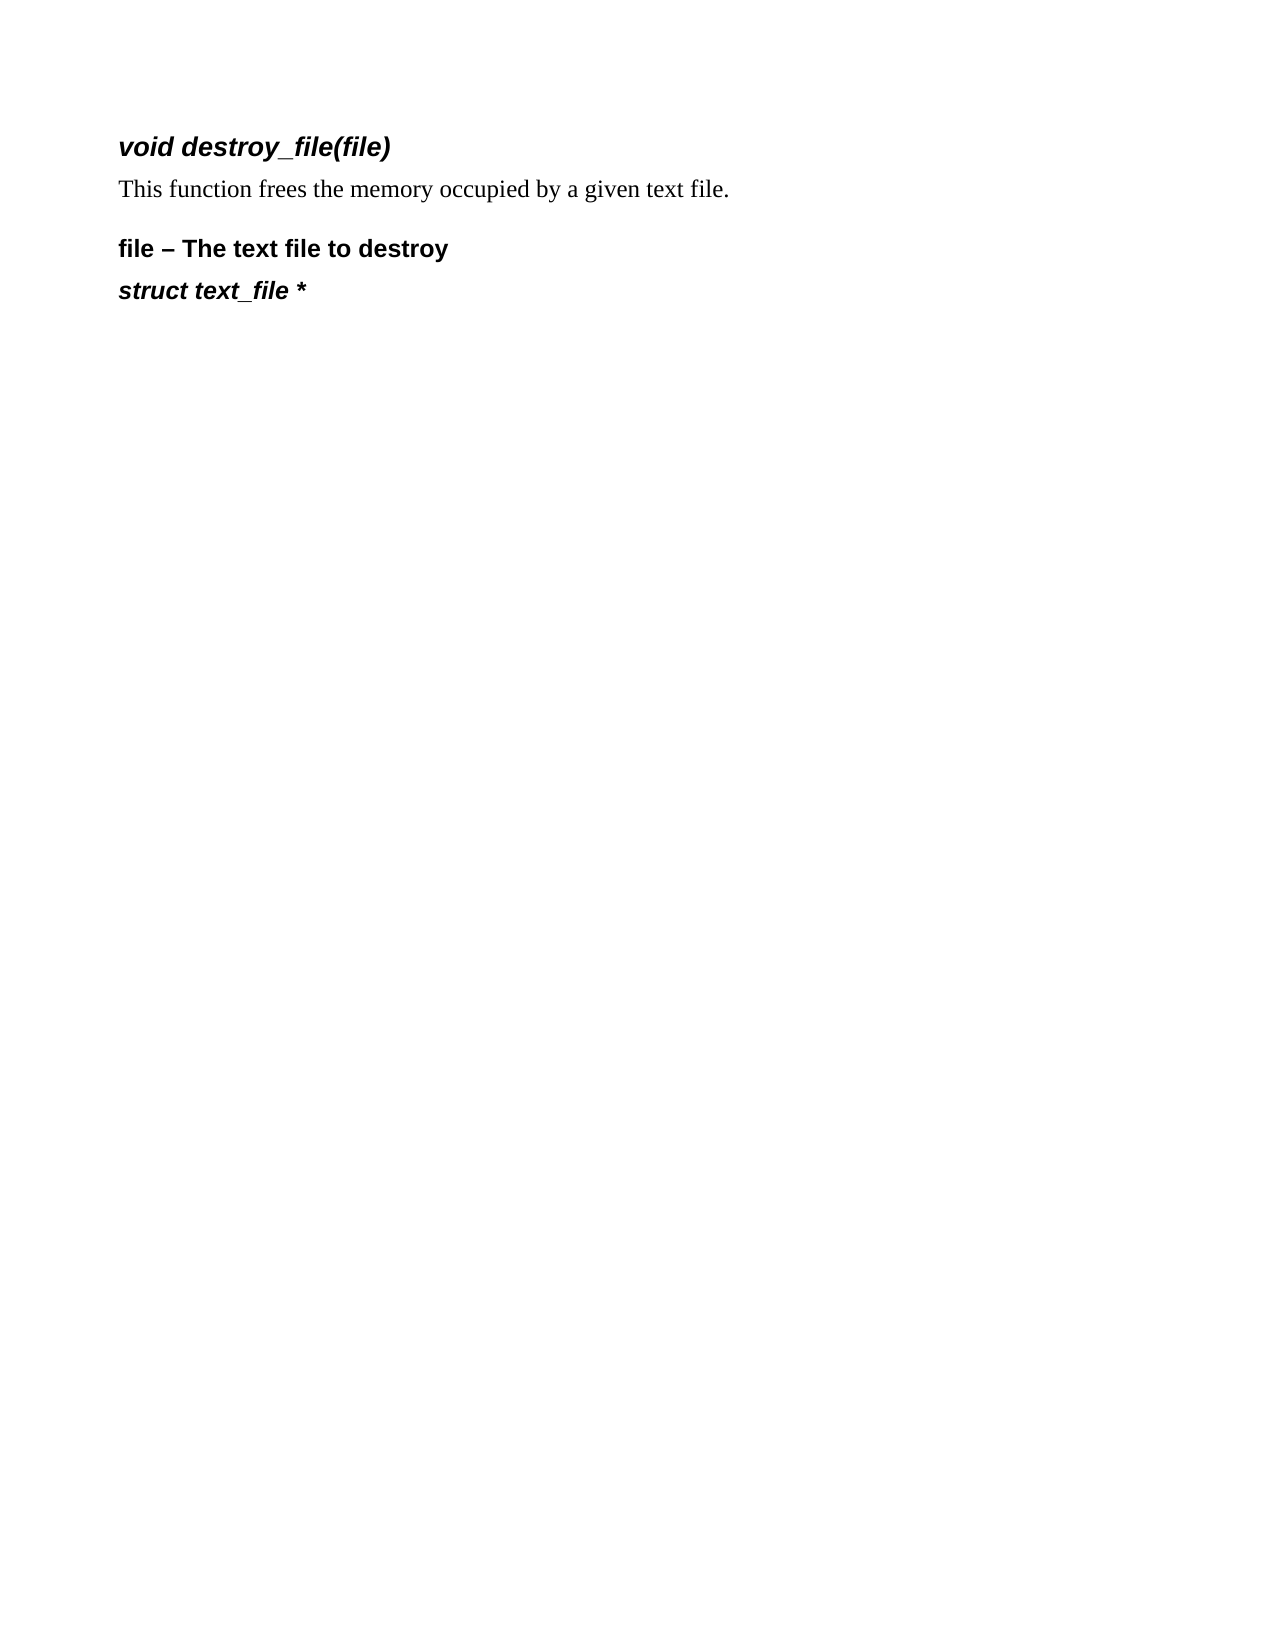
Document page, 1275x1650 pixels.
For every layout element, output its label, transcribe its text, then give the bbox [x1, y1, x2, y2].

subtitle void destroy_file(file) [118, 131, 1157, 162]
subtitle struct text_file * [118, 276, 1157, 304]
text This function frees the memory occupied by a given text file. [118, 174, 1157, 203]
subtitle file – The text file to destroy [118, 234, 1157, 263]
